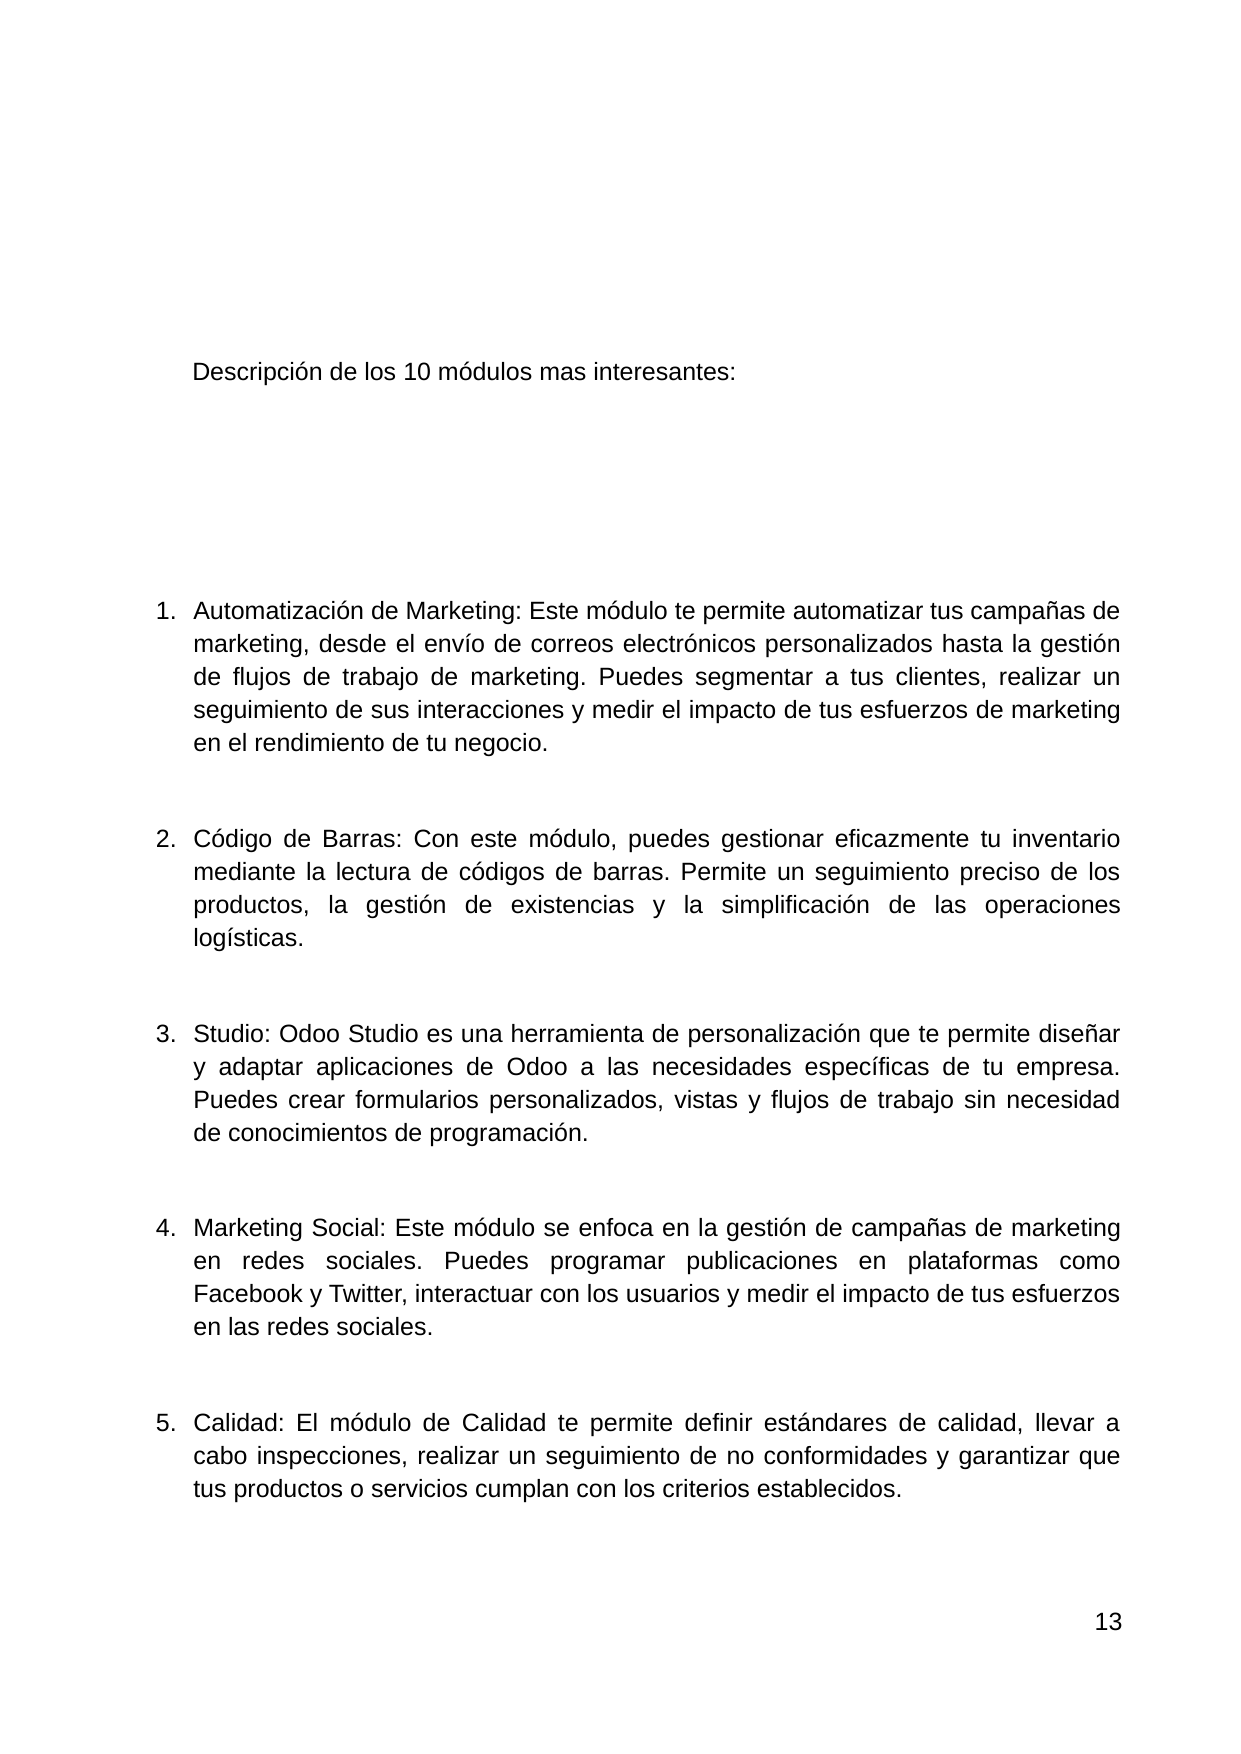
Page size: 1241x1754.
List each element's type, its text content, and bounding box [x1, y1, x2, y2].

list Studio: Odoo Studio es una herramienta de personalización que te permite diseñar y adaptar aplicaciones de Odoo a las necesidades específicas de tu empresa. Puedes crear formularios personalizados, vistas y flujos de trabajo sin necesidad de conocimientos de programación. [156, 1019, 1122, 1146]
list Automatización de Marketing: Este módulo te permite automatizar tus campañas de marketing, desde el envío de correos electrónicos personalizados hasta la gestión de flujos de trabajo de marketing. Puedes segmentar a tus clientes, realizar un seguimiento de sus interacciones y medir el impacto de tus esfuerzos de marketing en el rendimiento de tu negocio. [156, 596, 1122, 757]
list Marketing Social: Este módulo se enfoca en la gestión de campañas de marketing en redes sociales. Puedes programar publicaciones en plataformas como Facebook y Twitter, interactuar con los usuarios y medir el impacto de tus esfuerzos en las redes sociales. [156, 1213, 1122, 1341]
list Código de Barras: Con este módulo, puedes gestionar eficazmente tu inventario mediante la lectura de códigos de barras. Permite un seguimiento preciso de los productos, la gestión de existencias y la simplificación de las operaciones logísticas. [156, 824, 1122, 952]
text Descripción de los 10 módulos mas interesantes: [118, 357, 1122, 386]
list Calidad: El módulo de Calidad te permite definir estándares de calidad, llevar a cabo inspecciones, realizar un seguimiento de no conformidades y garantizar que tus productos o servicios cumplan con los criterios establecidos. [156, 1408, 1122, 1503]
